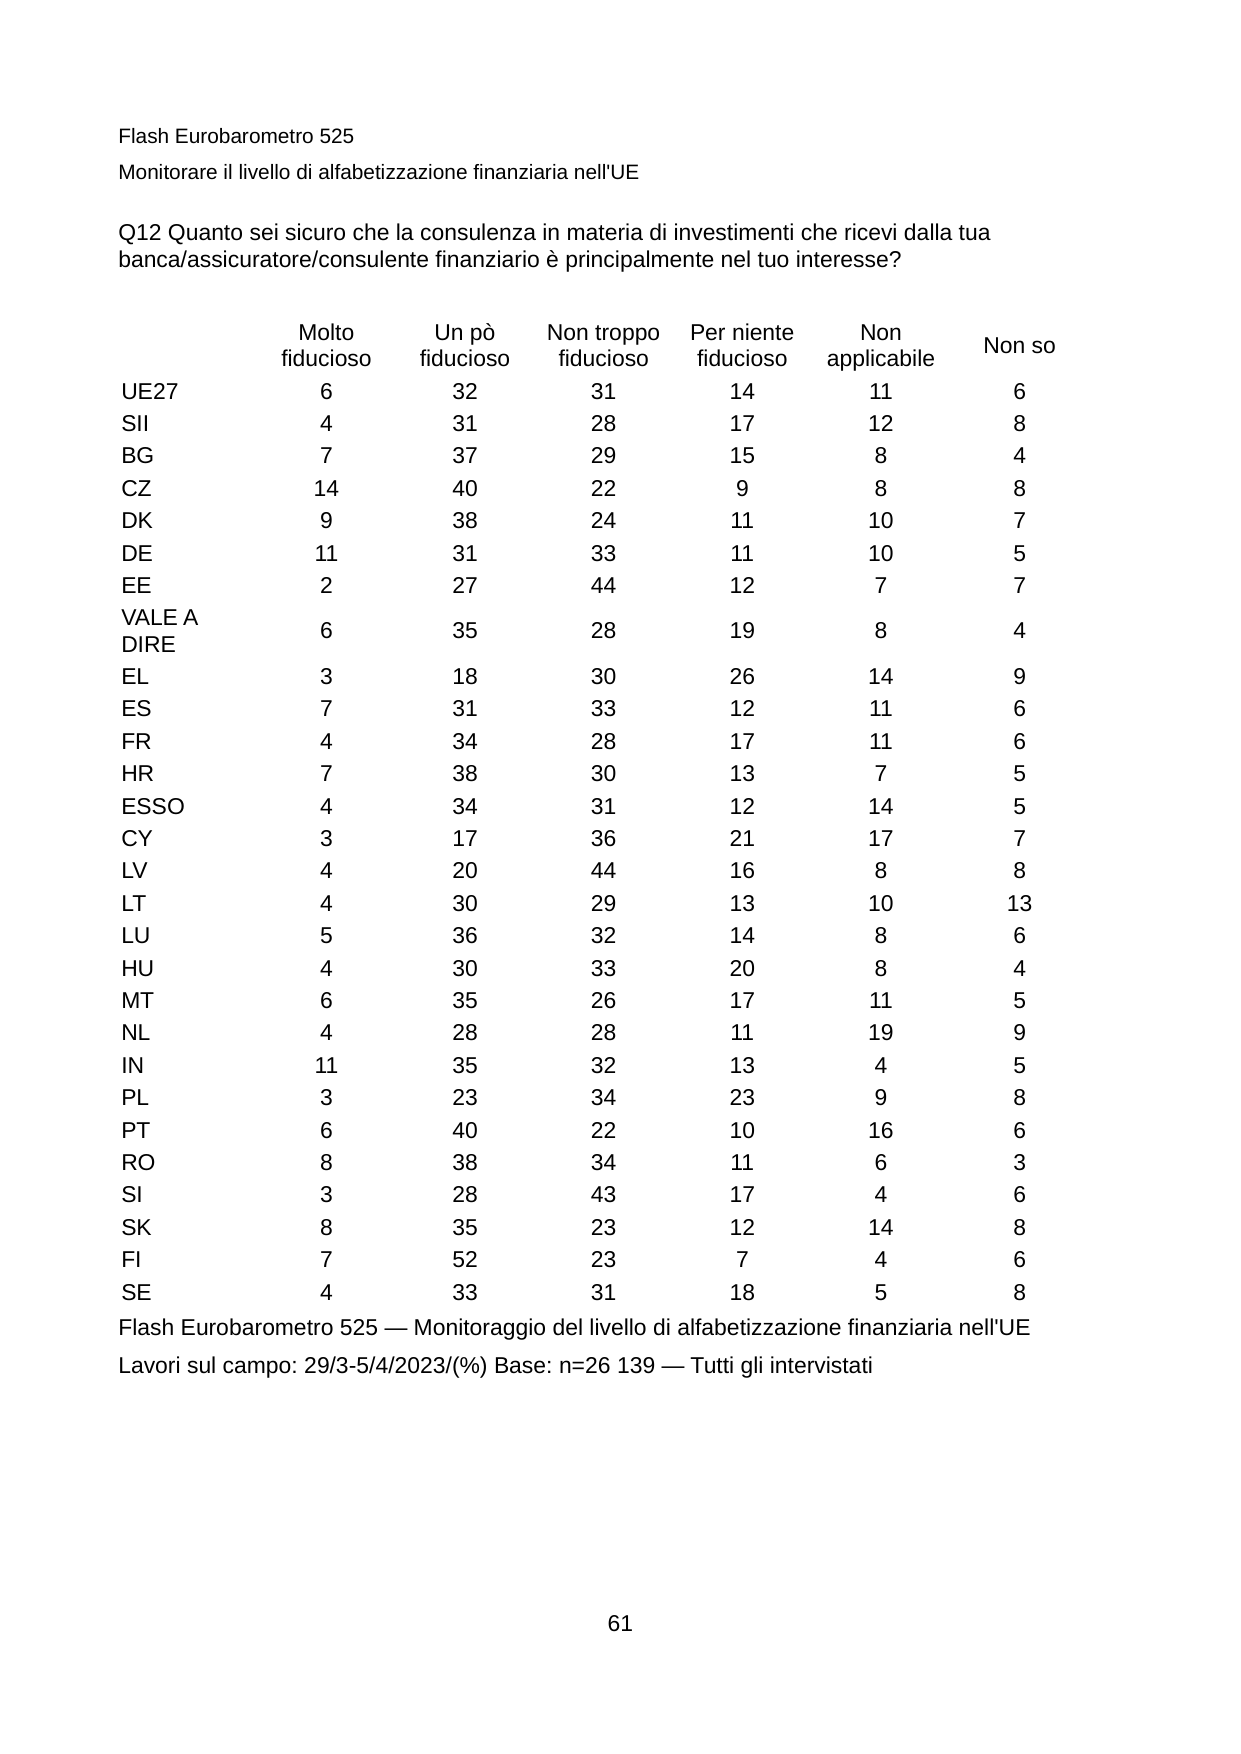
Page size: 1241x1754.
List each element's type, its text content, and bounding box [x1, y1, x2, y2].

table_cell 13 [673, 757, 811, 789]
table_cell 15 [673, 440, 811, 472]
table_cell 17 [673, 725, 811, 757]
table_cell 12 [811, 407, 950, 439]
table_cell 5 [950, 757, 1089, 789]
table_cell 7 [950, 822, 1089, 854]
table_cell 6 [257, 375, 395, 407]
table_cell VALE A DIRE [118, 601, 257, 660]
table_cell 17 [395, 822, 534, 854]
table_cell 4 [950, 601, 1089, 660]
table_cell 21 [673, 822, 811, 854]
table_cell 22 [534, 1114, 673, 1146]
table_cell 8 [950, 1211, 1089, 1243]
table_cell 34 [534, 1146, 673, 1178]
table_cell 6 [950, 919, 1089, 952]
table_cell MT [118, 984, 257, 1016]
table_cell 28 [534, 407, 673, 439]
table_cell RO [118, 1146, 257, 1178]
table_cell 34 [395, 790, 534, 822]
table_cell 11 [673, 537, 811, 569]
table_cell 32 [395, 375, 534, 407]
table_cell 8 [811, 472, 950, 504]
table_cell 26 [534, 984, 673, 1016]
table_cell 11 [811, 725, 950, 757]
table_cell 4 [257, 1276, 395, 1308]
table_cell 40 [395, 472, 534, 504]
table_cell 6 [950, 1243, 1089, 1276]
table_cell 33 [534, 952, 673, 984]
table_cell EL [118, 660, 257, 692]
table_cell 35 [395, 1211, 534, 1243]
table_cell 7 [950, 569, 1089, 601]
table_cell 5 [950, 537, 1089, 569]
table_cell 7 [673, 1243, 811, 1276]
table_cell 19 [811, 1016, 950, 1049]
table_cell 36 [534, 822, 673, 854]
table_cell LT [118, 887, 257, 919]
table_header Un pò fiducioso [395, 316, 534, 375]
table_cell LU [118, 919, 257, 952]
table_cell SI [118, 1178, 257, 1211]
table_cell 7 [950, 504, 1089, 537]
table_cell SE [118, 1276, 257, 1308]
table_cell 11 [673, 1016, 811, 1049]
table_cell BG [118, 440, 257, 472]
table_cell 3 [257, 822, 395, 854]
table_cell 23 [534, 1211, 673, 1243]
table_cell 23 [534, 1243, 673, 1276]
table_cell ES [118, 693, 257, 725]
table_cell 18 [673, 1276, 811, 1308]
table_cell 4 [257, 887, 395, 919]
table_cell 11 [673, 1146, 811, 1178]
table_cell 12 [673, 790, 811, 822]
table_cell 22 [534, 472, 673, 504]
table_cell 26 [673, 660, 811, 692]
table_cell 4 [257, 725, 395, 757]
table_cell 13 [673, 1049, 811, 1081]
table_cell 31 [534, 1276, 673, 1308]
table_header [118, 316, 257, 375]
table_cell 31 [534, 375, 673, 407]
table_cell SII [118, 407, 257, 439]
table_cell 35 [395, 984, 534, 1016]
table_cell 6 [811, 1146, 950, 1178]
table_cell 8 [950, 1276, 1089, 1308]
table_cell 40 [395, 1114, 534, 1146]
table_cell 31 [395, 537, 534, 569]
table_cell 8 [257, 1146, 395, 1178]
table_cell 17 [811, 822, 950, 854]
table_cell 28 [534, 601, 673, 660]
table_cell ESSO [118, 790, 257, 822]
table_cell 10 [811, 887, 950, 919]
table_cell 14 [811, 790, 950, 822]
table_cell 17 [673, 984, 811, 1016]
table_cell 33 [534, 693, 673, 725]
table_cell 29 [534, 440, 673, 472]
table_cell 30 [395, 887, 534, 919]
table_header Per niente fiducioso [673, 316, 811, 375]
table_cell 9 [811, 1081, 950, 1113]
table_cell 38 [395, 1146, 534, 1178]
table_cell 10 [811, 537, 950, 569]
table_cell 20 [395, 854, 534, 887]
table_cell 33 [395, 1276, 534, 1308]
table_cell 29 [534, 887, 673, 919]
table_cell 17 [673, 407, 811, 439]
table_cell 6 [950, 1114, 1089, 1146]
table_cell DE [118, 537, 257, 569]
table_cell 11 [811, 693, 950, 725]
table_cell SK [118, 1211, 257, 1243]
table_cell 31 [395, 407, 534, 439]
table_cell 8 [950, 854, 1089, 887]
table_cell 7 [811, 757, 950, 789]
text Flash Eurobarometro 525 — Monitoraggio del livello di alfabetizzazione finanziaria nell'UE [118, 1314, 1122, 1340]
table_cell 28 [534, 725, 673, 757]
table_cell 17 [673, 1178, 811, 1211]
table_cell 2 [257, 569, 395, 601]
table_cell 11 [811, 984, 950, 1016]
table_cell 4 [950, 440, 1089, 472]
table_cell 32 [534, 919, 673, 952]
table_cell 24 [534, 504, 673, 537]
table_cell FI [118, 1243, 257, 1276]
table_cell 35 [395, 1049, 534, 1081]
table_cell 12 [673, 569, 811, 601]
table_cell 6 [257, 601, 395, 660]
table_cell 4 [257, 1016, 395, 1049]
table_cell 9 [950, 660, 1089, 692]
table_cell 37 [395, 440, 534, 472]
table_cell 4 [811, 1243, 950, 1276]
table_cell 30 [395, 952, 534, 984]
table_cell 8 [950, 472, 1089, 504]
table_cell 9 [673, 472, 811, 504]
table_cell 7 [257, 440, 395, 472]
table_cell 44 [534, 854, 673, 887]
table_cell 4 [257, 952, 395, 984]
table_cell 10 [673, 1114, 811, 1146]
table_cell 38 [395, 504, 534, 537]
table_cell 5 [950, 984, 1089, 1016]
table_cell 36 [395, 919, 534, 952]
table_cell 8 [811, 952, 950, 984]
table_cell 6 [257, 1114, 395, 1146]
table_cell 30 [534, 757, 673, 789]
table_cell 8 [811, 440, 950, 472]
table_cell 32 [534, 1049, 673, 1081]
table_cell 31 [395, 693, 534, 725]
table_cell 11 [811, 375, 950, 407]
table_cell 38 [395, 757, 534, 789]
table_cell 10 [811, 504, 950, 537]
table_cell NL [118, 1016, 257, 1049]
table_cell 30 [534, 660, 673, 692]
table_cell 28 [534, 1016, 673, 1049]
table_cell 14 [811, 660, 950, 692]
table_cell 4 [257, 854, 395, 887]
table_cell 8 [950, 407, 1089, 439]
table_cell 6 [950, 725, 1089, 757]
table_cell UE27 [118, 375, 257, 407]
table_cell 31 [534, 790, 673, 822]
table_cell CZ [118, 472, 257, 504]
table_cell 16 [811, 1114, 950, 1146]
table_cell CY [118, 822, 257, 854]
table_cell 6 [950, 1178, 1089, 1211]
table_cell HR [118, 757, 257, 789]
table_cell IN [118, 1049, 257, 1081]
table_header Non troppo fiducioso [534, 316, 673, 375]
table_cell 8 [811, 919, 950, 952]
table_cell 44 [534, 569, 673, 601]
table_cell 9 [257, 504, 395, 537]
table_cell 12 [673, 1211, 811, 1243]
table_header Non applicabile [811, 316, 950, 375]
table_cell 33 [534, 537, 673, 569]
table_cell 5 [950, 1049, 1089, 1081]
table_cell 4 [811, 1178, 950, 1211]
table_cell 7 [257, 757, 395, 789]
table_cell PT [118, 1114, 257, 1146]
table_cell 3 [257, 660, 395, 692]
table_cell 6 [950, 693, 1089, 725]
table_cell 6 [950, 375, 1089, 407]
table_cell 43 [534, 1178, 673, 1211]
table_header Molto fiducioso [257, 316, 395, 375]
table_cell LV [118, 854, 257, 887]
table_cell 34 [534, 1081, 673, 1113]
table_cell 4 [811, 1049, 950, 1081]
table_cell 12 [673, 693, 811, 725]
table_cell 8 [811, 601, 950, 660]
table_cell 14 [811, 1211, 950, 1243]
table_cell 18 [395, 660, 534, 692]
table_cell 19 [673, 601, 811, 660]
text Lavori sul campo: 29/3-5/4/2023/(%) Base: n=26 139 — Tutti gli intervistati [118, 1352, 1122, 1378]
table_cell 7 [257, 693, 395, 725]
table_cell 9 [950, 1016, 1089, 1049]
table_cell 13 [950, 887, 1089, 919]
table_cell 7 [257, 1243, 395, 1276]
table_cell PL [118, 1081, 257, 1113]
table_cell HU [118, 952, 257, 984]
table_cell 13 [673, 887, 811, 919]
table_cell DK [118, 504, 257, 537]
table_cell 5 [811, 1276, 950, 1308]
table_cell 8 [811, 854, 950, 887]
table_cell 5 [257, 919, 395, 952]
table_cell 14 [257, 472, 395, 504]
table_cell 28 [395, 1178, 534, 1211]
table_cell 11 [673, 504, 811, 537]
table_cell 8 [257, 1211, 395, 1243]
table_cell 23 [395, 1081, 534, 1113]
table_cell 4 [257, 790, 395, 822]
table_cell 14 [673, 375, 811, 407]
table_cell 4 [950, 952, 1089, 984]
text Q12 Quanto sei sicuro che la consulenza in materia di investimenti che ricevi dalla tua banca/assicuratore/consulente finanziario è principalmente nel tuo interesse? [118, 219, 1122, 272]
table_cell EE [118, 569, 257, 601]
table_cell 27 [395, 569, 534, 601]
table_cell 52 [395, 1243, 534, 1276]
table_cell 35 [395, 601, 534, 660]
table_cell 11 [257, 537, 395, 569]
table_cell 5 [950, 790, 1089, 822]
table_cell 14 [673, 919, 811, 952]
table_cell 20 [673, 952, 811, 984]
table_cell 23 [673, 1081, 811, 1113]
table_cell 4 [257, 407, 395, 439]
table_cell FR [118, 725, 257, 757]
table_cell 6 [257, 984, 395, 1016]
table_cell 8 [950, 1081, 1089, 1113]
table_cell 3 [950, 1146, 1089, 1178]
table_cell 3 [257, 1081, 395, 1113]
table_cell 34 [395, 725, 534, 757]
table_header Non so [950, 316, 1089, 375]
table_cell 28 [395, 1016, 534, 1049]
table_cell 11 [257, 1049, 395, 1081]
table_cell 16 [673, 854, 811, 887]
table_cell 7 [811, 569, 950, 601]
table_cell 3 [257, 1178, 395, 1211]
